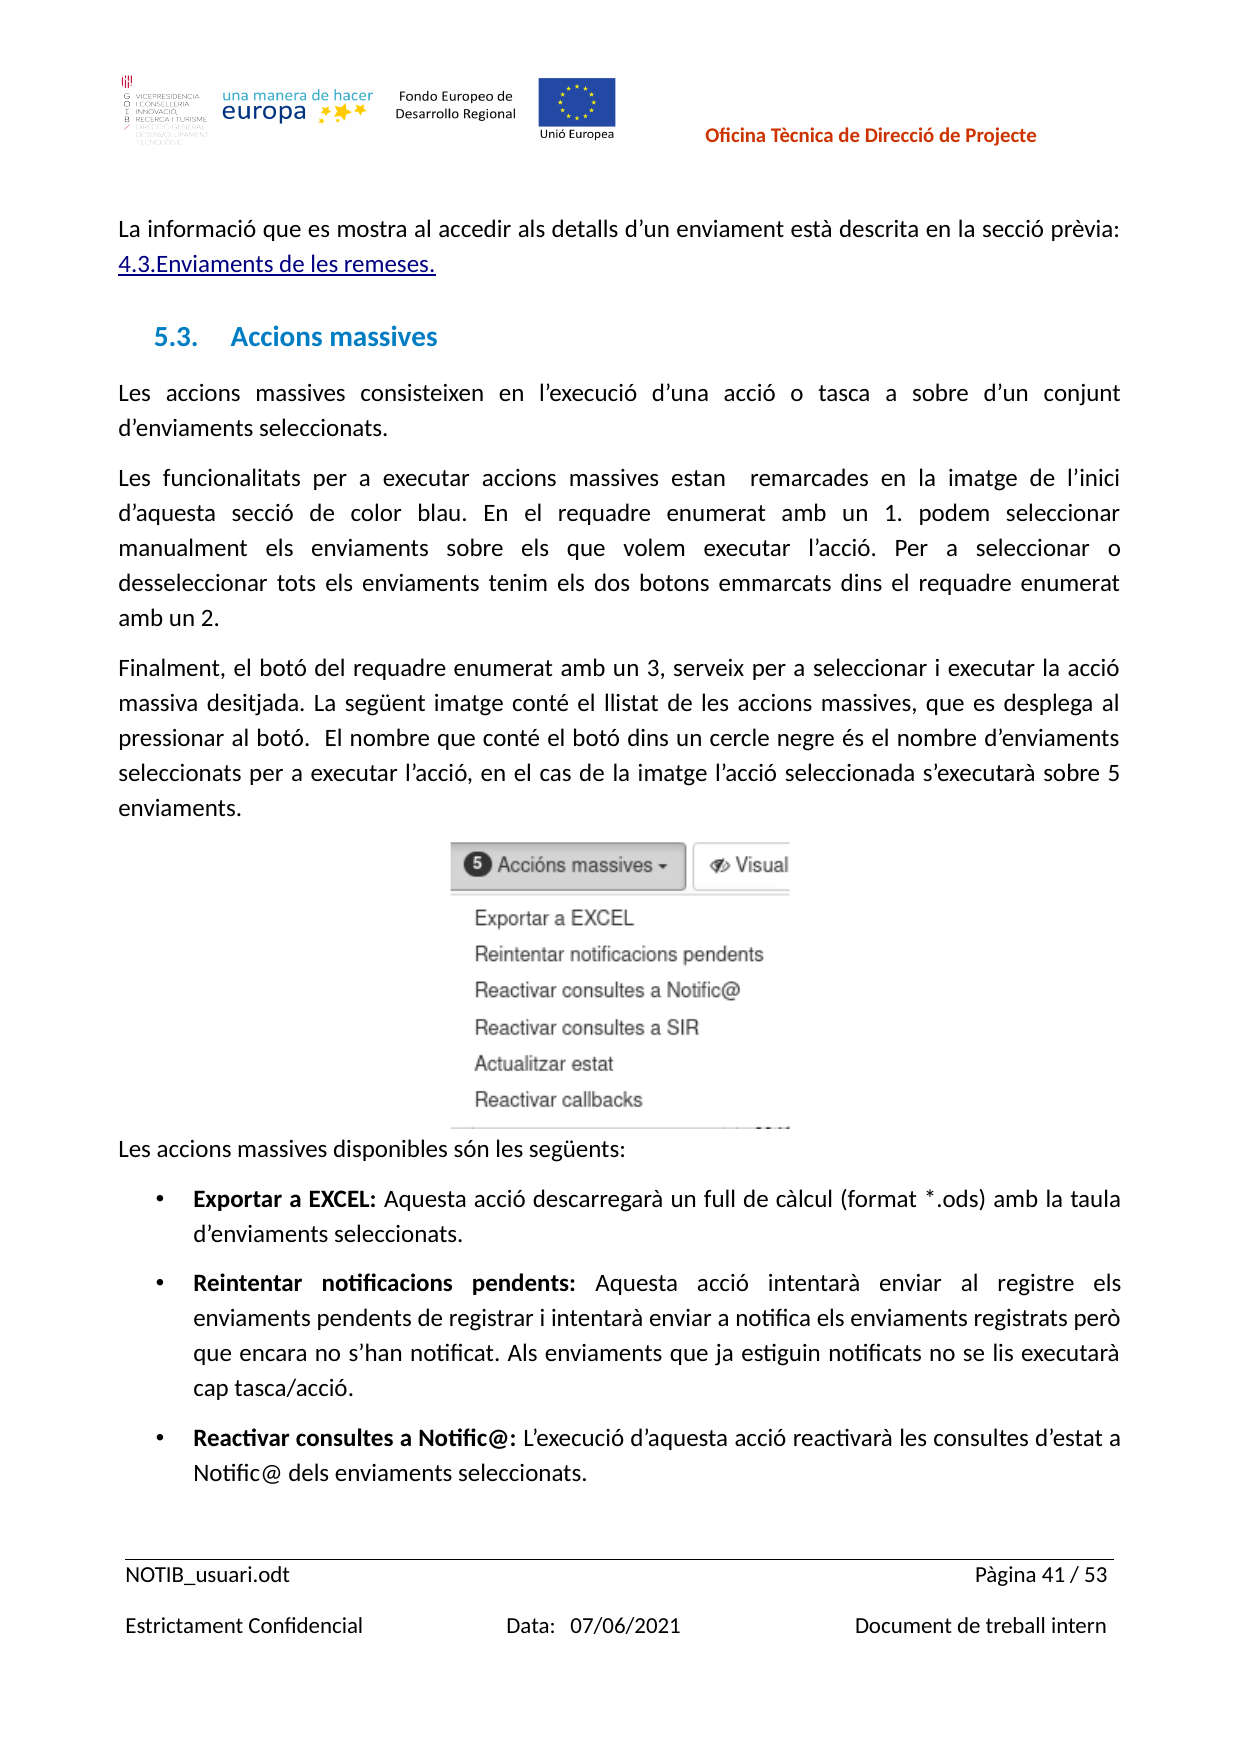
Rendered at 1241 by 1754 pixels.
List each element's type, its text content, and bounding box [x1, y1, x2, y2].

picture [219, 73, 621, 147]
list Exportar a EXCEL: Aquesta acció descarregarà un full de càlcul (format *.ods) amb la taula d’enviaments seleccionats. [156, 1183, 1122, 1248]
text La informació que es mostra al accedir als detalls d’un enviament està descrita en la secció prèvia: 4.3.Enviaments de les remeses. [118, 213, 1122, 278]
picture [450, 841, 790, 1129]
list Reintentar notificacions pendents: Aquesta acció intentarà enviar al registre els enviaments pendents de registrar i intentarà enviar a notifica els enviaments registrats però que encara no s’han notificat. Als enviaments que ja estiguin notificats no se lis executarà cap tasca/acció. [156, 1267, 1122, 1403]
text Les funcionalitats per a executar accions massives estan remarcades en la imatge de l’inici d’aquesta secció de color blau. En el requadre enumerat amb un 1. podem seleccionar manualment els enviaments sobre els que volem executar l’acció. Per a seleccionar o desseleccionar tots els enviaments tenim els dos botons emmarcats dins el requadre enumerat amb un 2. [118, 462, 1122, 633]
text Finalment, el botó del requadre enumerat amb un 3, serveix per a seleccionar i executar la acció massiva desitjada. La següent imatge conté el llistat de les accions massives, que es desplega al pressionar al botó. El nombre que conté el botó dins un cercle negre és el nombre d’enviaments seleccionats per a executar l’acció, en el cas de la imatge l’acció seleccionada s’executarà sobre 5 enviaments. [118, 652, 1122, 822]
picture [118, 73, 213, 147]
list Reactivar consultes a Notific@: L’execució d’aquesta acció reactivarà les consultes d’estat a Notific@ dels enviaments seleccionats. [156, 1422, 1122, 1487]
text Les accions massives consisteixen en l’execució d’una acció o tasca a sobre d’un conjunt d’enviaments seleccionats. [118, 377, 1122, 443]
subtitle Accions massives [153, 318, 1122, 354]
text Les accions massives disponibles són les següents: [118, 1129, 1122, 1164]
